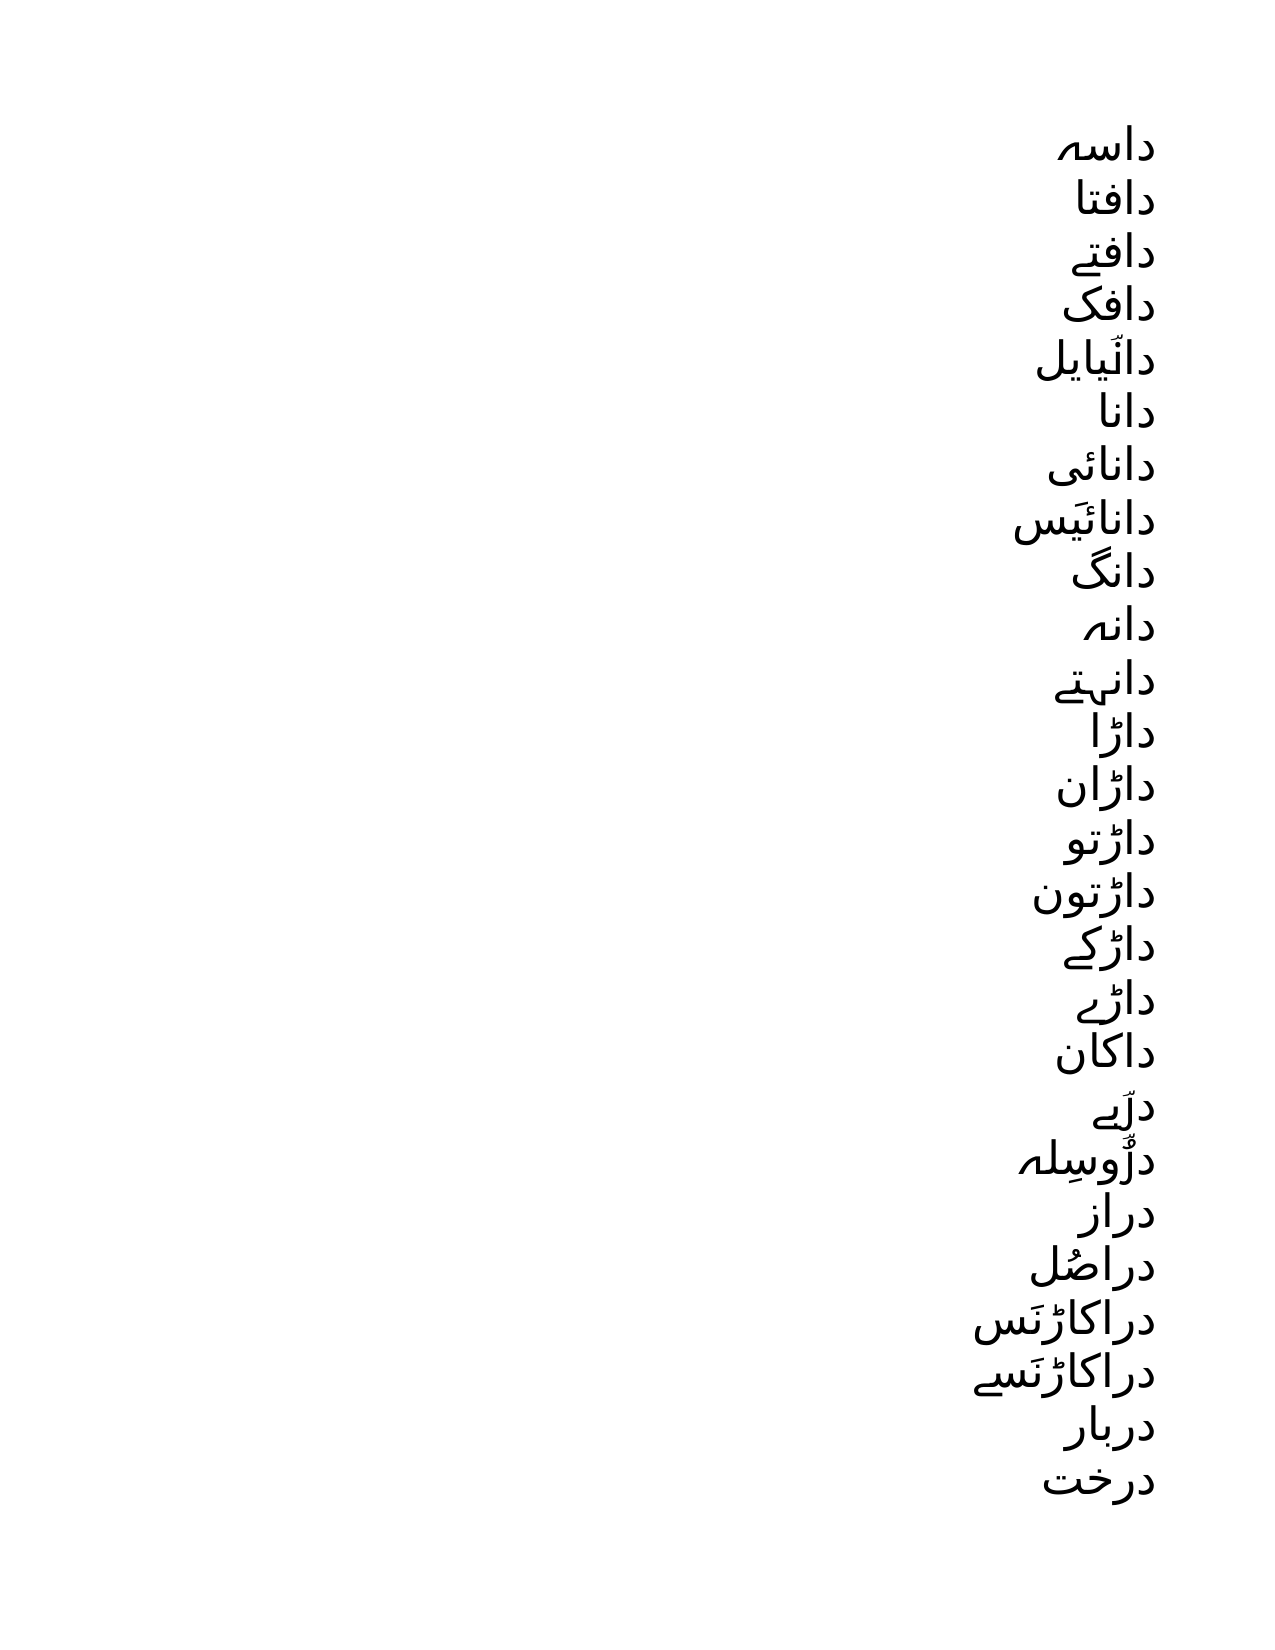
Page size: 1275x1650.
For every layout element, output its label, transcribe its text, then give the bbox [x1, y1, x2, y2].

text دانائی [118, 438, 1157, 491]
text دراکاڑنَس [118, 1291, 1157, 1345]
text دانہ​تے [118, 651, 1157, 705]
text درؔبے [118, 1078, 1157, 1131]
text دانائی​َس [118, 491, 1157, 545]
text داڑے [118, 971, 1157, 1025]
text درُؔوسِلہ [118, 1131, 1157, 1185]
text دراصُل [118, 1238, 1157, 1291]
text داکان [118, 1025, 1157, 1078]
text داڑکے [118, 918, 1157, 971]
text دافتے [118, 225, 1157, 278]
text دافتا [118, 171, 1157, 225]
text داڑان [118, 758, 1157, 811]
text درخت [118, 1451, 1157, 1505]
text دربار [118, 1398, 1157, 1451]
text دراز [118, 1185, 1157, 1238]
text دانہ [118, 598, 1157, 651]
text دانؔی​ایل [118, 331, 1157, 385]
text دانگ [118, 545, 1157, 598]
text دراکاڑنَسے [118, 1345, 1157, 1398]
text داڑتو [118, 811, 1157, 865]
text داسہ [118, 118, 1157, 171]
text دانا [118, 385, 1157, 438]
text داڑا [118, 705, 1157, 758]
text داڑتون [118, 865, 1157, 918]
text دافک [118, 278, 1157, 331]
